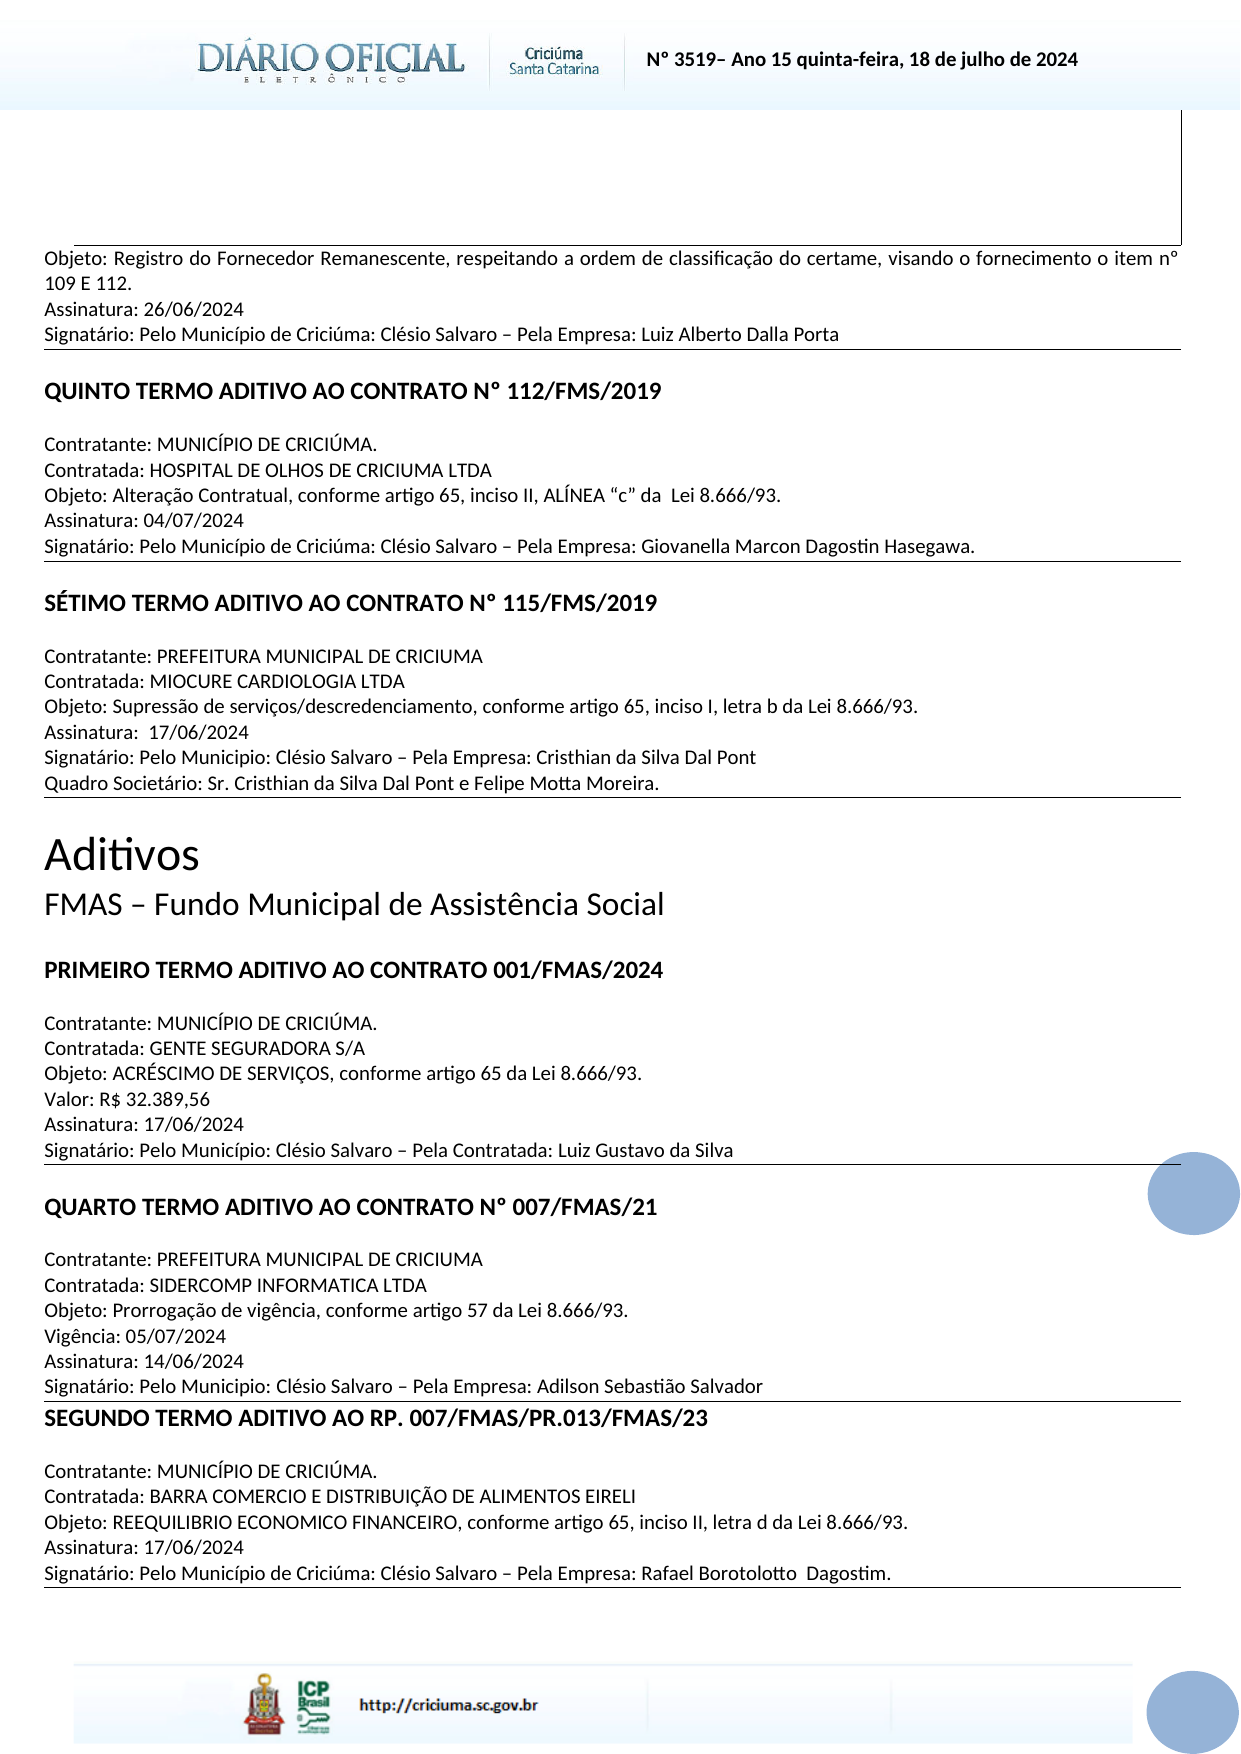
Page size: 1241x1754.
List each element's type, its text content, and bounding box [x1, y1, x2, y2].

text QUARTO TERMO ADITIVO AO CONTRATO Nº 007/FMAS/21 [44, 1191, 1158, 1221]
text Assinatura: 17/06/2024 [44, 719, 1181, 744]
text Signatário: Pelo Municipio: Clésio Salvaro – Pela Empresa: Cristhian da Silva Dal Pont [44, 744, 1181, 770]
text Signatário: Pelo Município de Criciúma: Clésio Salvaro – Pela Empresa: Rafael Borotolotto Dagostim. [44, 1560, 1181, 1587]
text Signatário: Pelo Município: Clésio Salvaro – Pela Contratada: Luiz Gustavo da Silva [44, 1137, 1181, 1164]
text Assinatura: 04/07/2024 [44, 508, 1181, 533]
text Assinatura: 17/06/2024 [44, 1111, 1181, 1137]
text Assinatura: 26/06/2024 [44, 296, 1181, 321]
text Signatário: Pelo Município de Criciúma: Clésio Salvaro – Pela Empresa: Luiz Alberto Dalla Porta [44, 321, 1181, 349]
text Signatário: Pelo Municipio: Clésio Salvaro – Pela Empresa: Adilson Sebastião Salvador [44, 1374, 1181, 1401]
text Valor: R$ 32.389,56 [44, 1086, 1181, 1111]
text Contratada: MIOCURE CARDIOLOGIA LTDA [44, 668, 1181, 694]
text Contratada: SIDERCOMP INFORMATICA LTDA [44, 1272, 1181, 1297]
text Objeto: Prorrogação de vigência, conforme artigo 57 da Lei 8.666/93. [44, 1297, 1181, 1323]
text Quadro Societário: Sr. Cristhian da Silva Dal Pont e Felipe Motta Moreira. [44, 770, 1181, 797]
text Contratada: GENTE SEGURADORA S/A [44, 1035, 1181, 1061]
text Contratante: MUNICÍPIO DE CRICIÚMA. [44, 431, 1181, 457]
text QUINTO TERMO ADITIVO AO CONTRATO Nº 112/FMS/2019 [44, 375, 1181, 406]
text Objeto: ACRÉSCIMO DE SERVIÇOS, conforme artigo 65 da Lei 8.666/93. [44, 1061, 1181, 1086]
text Contratante: MUNICÍPIO DE CRICIÚMA. [44, 1010, 1181, 1035]
text Contratante: PREFEITURA MUNICIPAL DE CRICIUMA [44, 643, 1181, 668]
text PRIMEIRO TERMO ADITIVO AO CONTRATO 001/FMAS/2024 [44, 954, 1181, 984]
text SÉTIMO TERMO ADITIVO AO CONTRATO Nº 115/FMS/2019 [44, 587, 1181, 617]
text Objeto: Supressão de serviços/descredenciamento, conforme artigo 65, inciso I, letra b da Lei 8.666/93. [44, 694, 1181, 719]
text Assinatura: 17/06/2024 [44, 1534, 1181, 1560]
text Contratante: PREFEITURA MUNICIPAL DE CRICIUMA [44, 1247, 1181, 1272]
text Contratada: BARRA COMERCIO E DISTRIBUIÇÃO DE ALIMENTOS EIRELI [44, 1484, 1181, 1509]
text Assinatura: 14/06/2024 [44, 1348, 1181, 1374]
text Vigência: 05/07/2024 [44, 1323, 1181, 1348]
text Signatário: Pelo Município de Criciúma: Clésio Salvaro – Pela Empresa: Giovanella Marcon Dagostin Hasegawa. [44, 533, 1181, 561]
text Objeto: REEQUILIBRIO ECONOMICO FINANCEIRO, conforme artigo 65, inciso II, letra d da Lei 8.666/93. [44, 1509, 1181, 1534]
text Contratante: MUNICÍPIO DE CRICIÚMA. [44, 1458, 1181, 1484]
text Objeto: Registro do Fornecedor Remanescente, respeitando a ordem de classificação do certame, visando o fornecimento o item nº 109 E 112. [44, 245, 1181, 296]
text FMAS – Fundo Municipal de Assistência Social [44, 882, 1181, 923]
text Contratada: HOSPITAL DE OLHOS DE CRICIUMA LTDA [44, 457, 1181, 482]
text SEGUNDO TERMO ADITIVO AO RP. 007/FMAS/PR.013/FMAS/23 [44, 1402, 1181, 1433]
text Objeto: Alteração Contratual, conforme artigo 65, inciso II, ALÍNEA “c” da Lei 8.666/93. [44, 482, 1181, 508]
text Aditivos [44, 824, 1181, 882]
